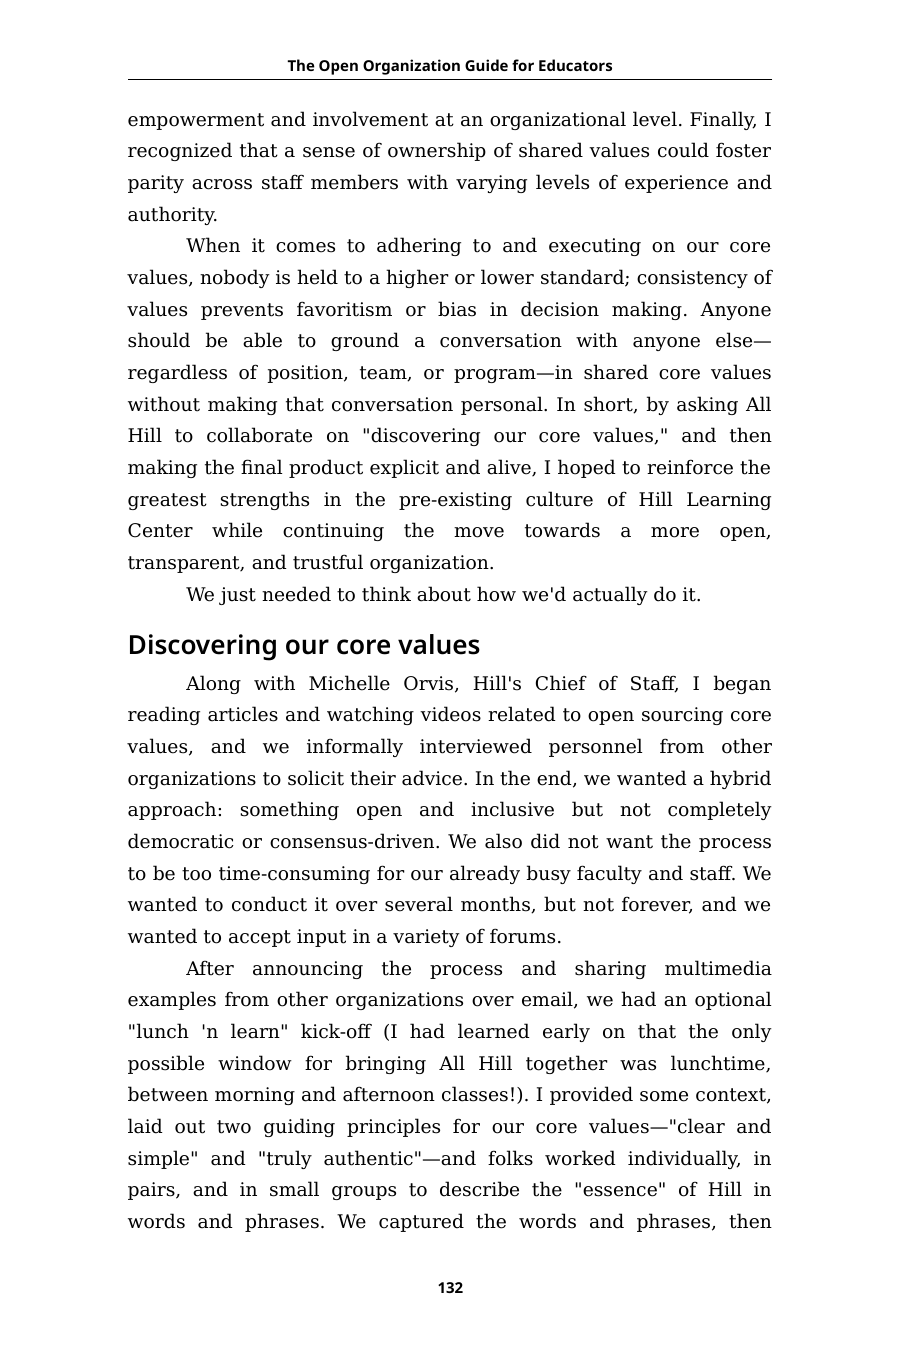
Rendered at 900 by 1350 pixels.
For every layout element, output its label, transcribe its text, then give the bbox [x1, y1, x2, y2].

text After announcing the process and sharing multimedia examples from other organizations over email, we had an optional "lunch 'n learn" kick-off (I had learned early on that the only possible window for bringing All Hill together was lunchtime, between morning and afternoon classes!). I provided some context, laid out two guiding principles for our core values—"clear and simple" and "truly authentic"—and folks worked individually, in pairs, and in small groups to describe the "essence" of Hill in words and phrases. We captured the words and phrases, then [127, 958, 772, 1233]
text We just needed to think about how we'd actually do it. [127, 584, 772, 606]
text When it comes to adhering to and executing on our core values, nobody is held to a higher or lower standard; consistency of values prevents favoritism or bias in decision making. Anyone should be able to ground a conversation with anyone else—regardless of position, team, or program—in shared core values without making that conversation personal. In short, by asking All Hill to collaborate on "discovering our core values," and then making the final product explicit and alive, I hoped to reinforce the greatest strengths in the pre-existing culture of Hill Learning Center while continuing the move towards a more open, transparent, and trustful organization. [127, 235, 772, 574]
text Along with Michelle Orvis, Hill's Chief of Staff, I began reading articles and watching videos related to open sourcing core values, and we informally interviewed personnel from other organizations to solicit their advice. In the end, we wanted a hybrid approach: something open and inclusive but not completely democratic or consensus-driven. We also did not want the process to be too time-consuming for our already busy faculty and staff. We wanted to conduct it over several months, but not forever, and we wanted to accept input in a variety of forums. [127, 673, 772, 948]
subtitle Discovering our core values [127, 630, 772, 660]
text empowerment and involvement at an organizational level. Finally, I recognized that a sense of ownership of shared values could foster parity across staff members with varying levels of experience and authority. [127, 109, 772, 226]
